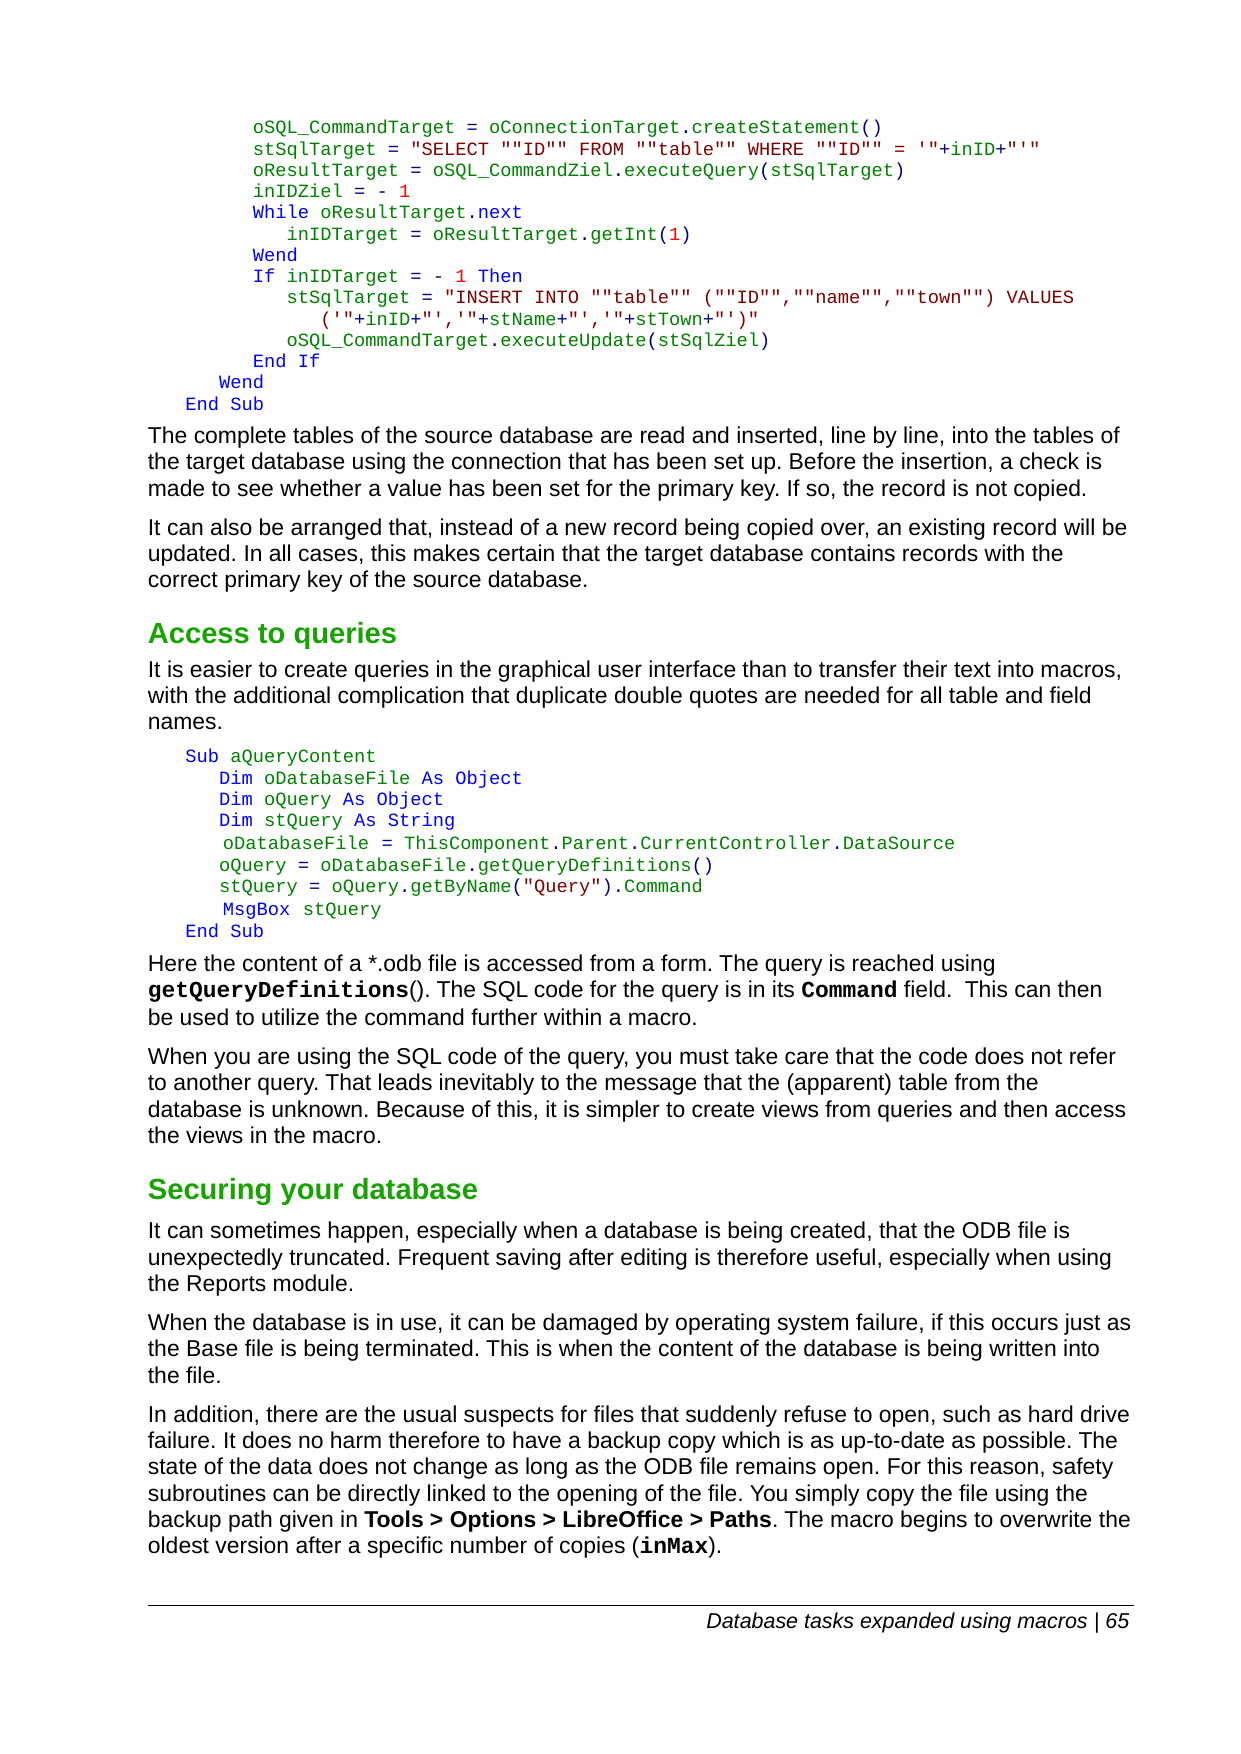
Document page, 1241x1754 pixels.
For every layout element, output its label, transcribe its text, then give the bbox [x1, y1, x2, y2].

text oSQL_CommandTarget = oConnectionTarget.createStatement() [185, 118, 1134, 139]
text Wend [185, 373, 1134, 394]
text inIDZiel = - 1 [185, 182, 1134, 203]
text stSqlTarget = "INSERT INTO ""table"" (""ID"",""name"",""town"") VALUES ('"+inID+"','"+stName+"','"+stTown+"')" [185, 288, 1134, 331]
text oQuery = oDatabaseFile.getQueryDefinitions() [185, 856, 1134, 877]
text Sub aQueryContent [185, 747, 1134, 768]
text When the database is in use, it can be damaged by operating system failure, if this occurs just as the Base file is being terminated. This is when the content of the database is being written into the file. [148, 1309, 1134, 1388]
text End Sub [185, 394, 1134, 416]
text Wend [185, 246, 1134, 267]
text MsgBox stQuery [185, 898, 1134, 922]
text stQuery = oQuery.getByName("Query").Command [185, 877, 1134, 898]
text oDatabaseFile = ThisComponent.Parent.CurrentController.DataSource [185, 832, 1134, 856]
text oResultTarget = oSQL_CommandZiel.executeQuery(stSqlTarget) [185, 161, 1134, 182]
text If inIDTarget = - 1 Then [185, 267, 1134, 288]
text The complete tables of the source database are read and inserted, line by line, into the tables of the target database using the connection that has been set up. Before the insertion, a check is made to see whether a value has been set for the primary key. If so, the record is not copied. [148, 422, 1134, 501]
text In addition, there are the usual suspects for files that suddenly refuse to open, such as hard drive failure. It does no harm therefore to have a backup copy which is as up-to-date as possible. The state of the data does not change as long as the ODB file remains open. For this reason, safety subroutines can be directly linked to the opening of the file. You simply copy the file using the backup path given in Tools > Options > LibreOffice > Paths. The macro begins to overwrite the oldest version after a specific number of copies (inMax). [148, 1401, 1134, 1561]
text While oResultTarget.next [185, 203, 1134, 224]
text Here the content of a *.odb file is accessed from a form. The query is reached using getQueryDefinitions(). The SQL code for the query is in its Command field. This can then be used to utilize the command further within a macro. [148, 949, 1134, 1031]
text stSqlTarget = "SELECT ""ID"" FROM ""table"" WHERE ""ID"" = '"+inID+"'" [185, 139, 1134, 161]
text It can also be arranged that, instead of a new record being copied over, an existing record will be updated. In all cases, this makes certain that the target database contains records with the correct primary key of the source database. [148, 513, 1134, 592]
subtitle Access to queries [148, 616, 1134, 650]
text Dim stQuery As String [185, 811, 1134, 832]
text End Sub [185, 922, 1134, 943]
text It is easier to create queries in the graphical user interface than to transfer their text into macros, with the additional complication that duplicate double quotes are needed for all table and field names. [148, 656, 1134, 735]
subtitle Securing your database [148, 1172, 1134, 1206]
text End If [185, 352, 1134, 373]
text Dim oQuery As Object [185, 790, 1134, 811]
text When you are using the SQL code of the query, you must take care that the code does not refer to another query. That leads inevitably to the message that the (apparent) table from the database is unknown. Because of this, it is simpler to create views from queries and then access the views in the macro. [148, 1043, 1134, 1148]
text Dim oDatabaseFile As Object [185, 768, 1134, 790]
text oSQL_CommandTarget.executeUpdate(stSqlZiel) [185, 331, 1134, 352]
text It can sometimes happen, especially when a database is being created, that the ODB file is unexpectedly truncated. Frequent saving after editing is therefore useful, especially when using the Reports module. [148, 1217, 1134, 1296]
text inIDTarget = oResultTarget.getInt(1) [185, 224, 1134, 246]
